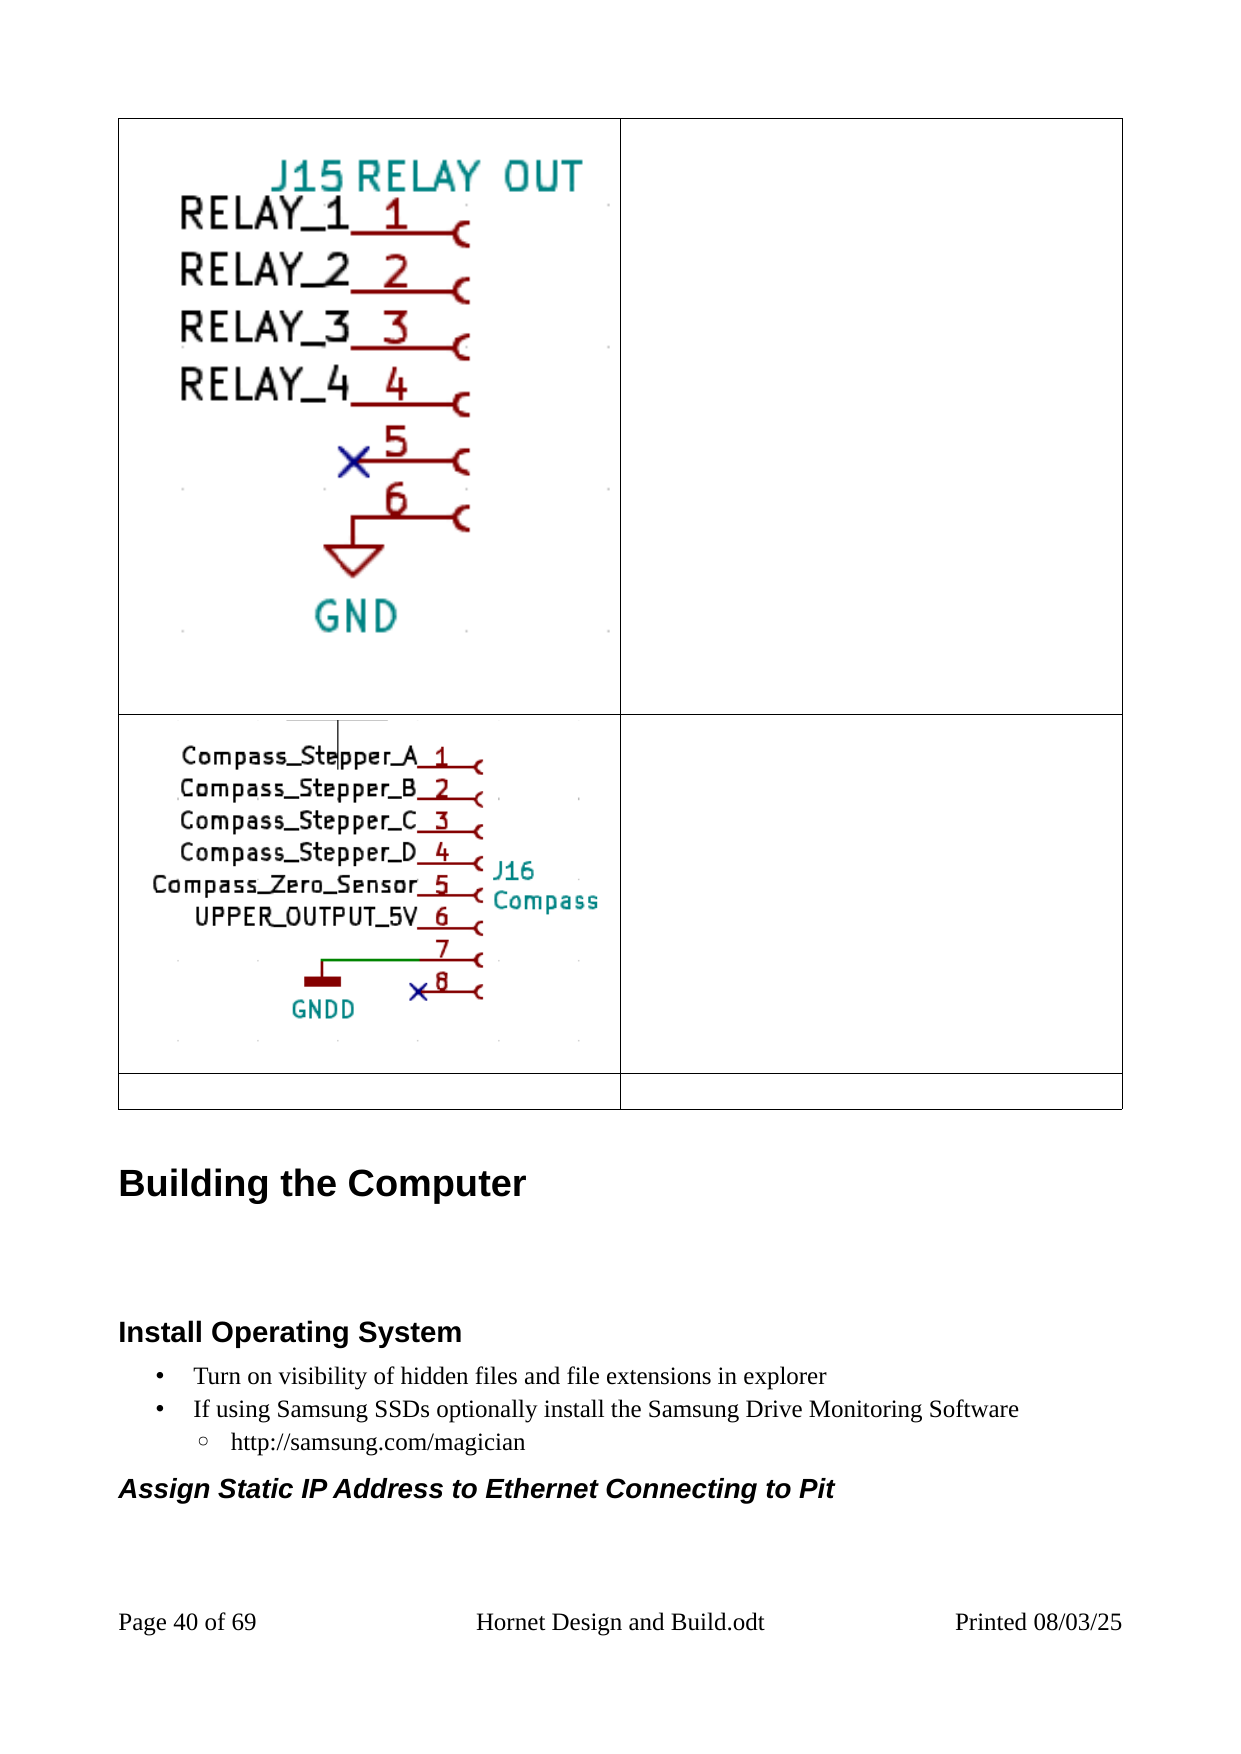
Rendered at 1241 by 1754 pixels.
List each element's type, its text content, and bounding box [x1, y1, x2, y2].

table_cell [621, 119, 1122, 714]
table_cell [119, 1074, 620, 1109]
table_cell [119, 715, 620, 1073]
table_cell [621, 715, 1122, 1073]
subtitle Install Operating System [118, 1314, 1122, 1348]
picture [123, 720, 615, 1044]
list Turn on visibility of hidden files and file extensions in explorer [156, 1361, 1122, 1389]
list http://samsung.com/magician [193, 1427, 1122, 1456]
picture [128, 123, 610, 685]
table_cell [119, 119, 620, 714]
subtitle Assign Static IP Address to Ethernet Connecting to Pit [118, 1472, 1122, 1504]
table_cell [621, 1074, 1122, 1109]
list If using Samsung SSDs optionally install the Samsung Drive Monitoring Software [156, 1394, 1122, 1422]
subtitle Building the Computer [118, 1161, 1122, 1205]
